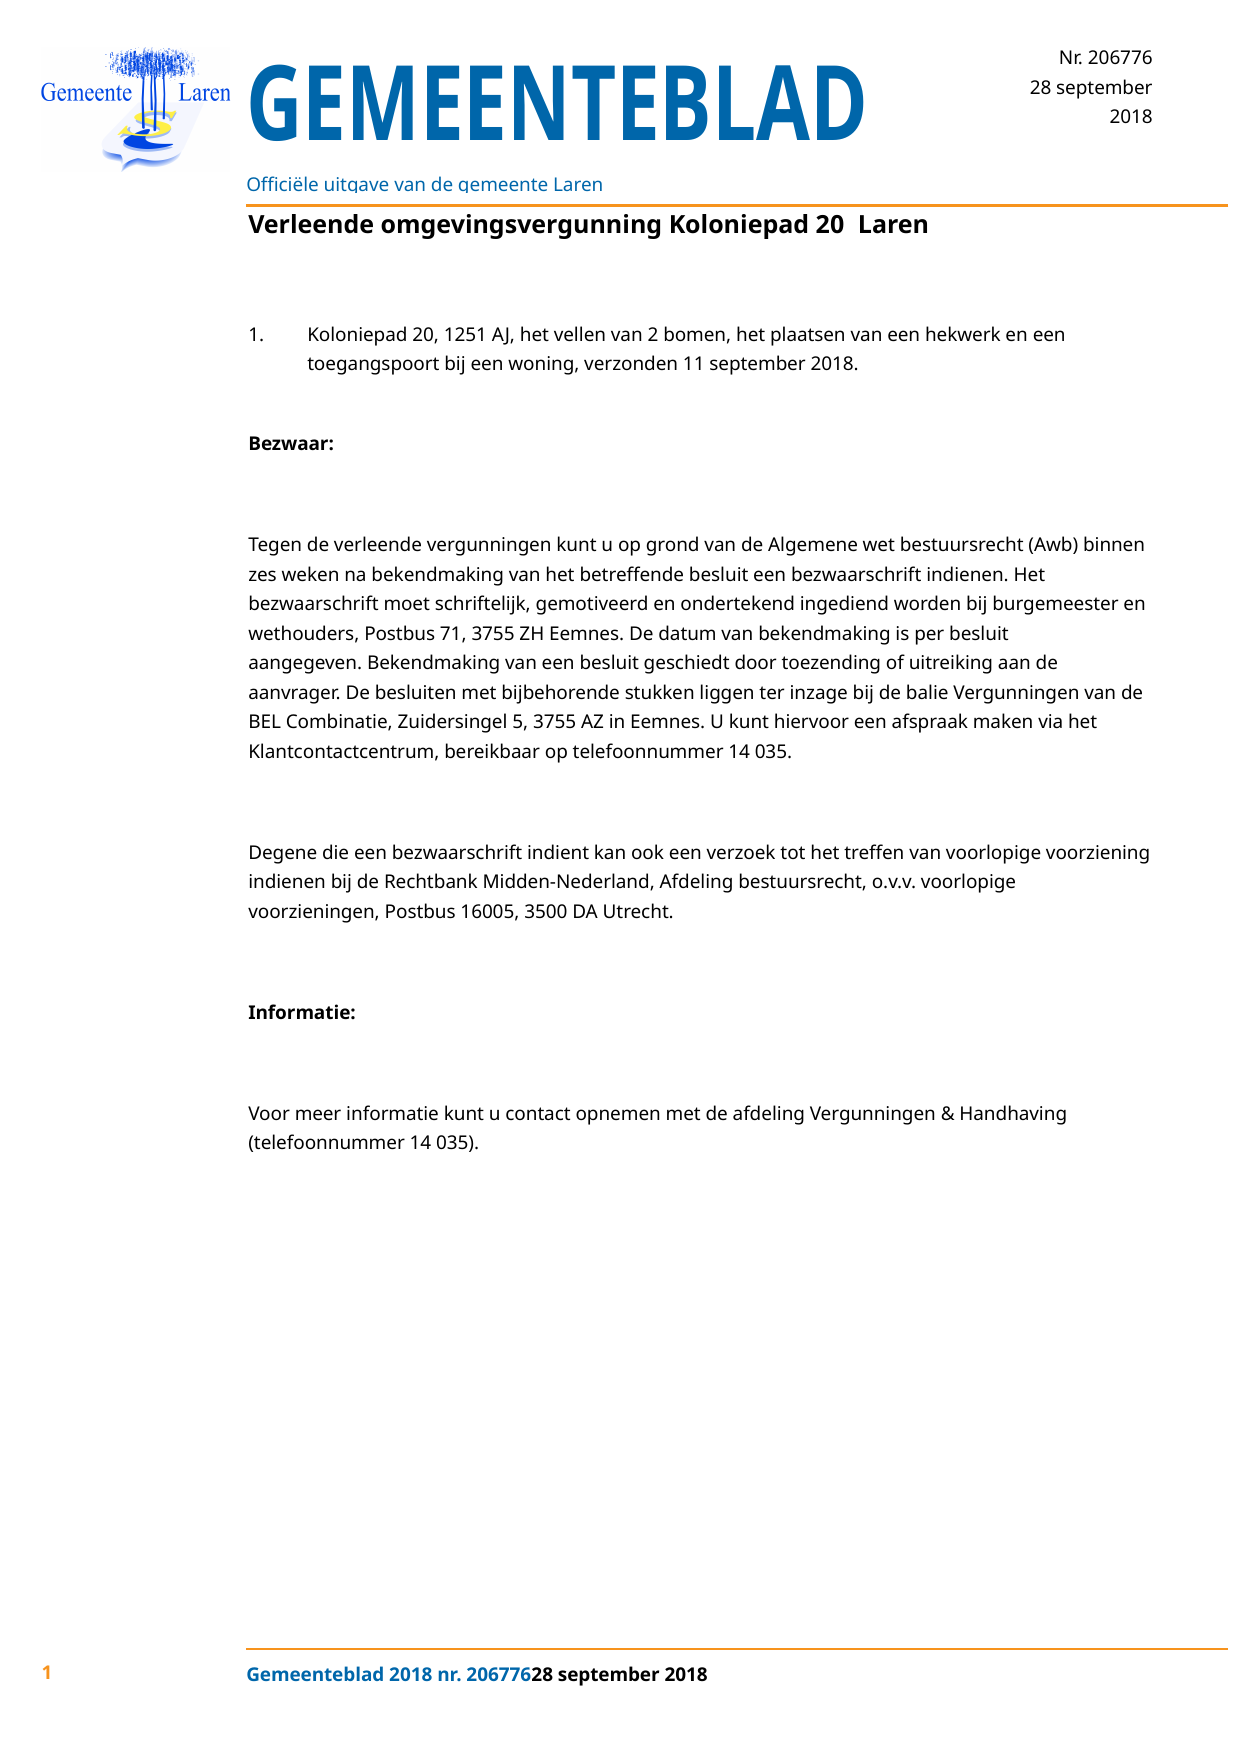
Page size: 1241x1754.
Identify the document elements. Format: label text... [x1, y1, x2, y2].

text Tegen de verleende vergunningen kunt u op grond van de Algemene wet bestuursrecht (Awb) binnen zes weken na bekendmaking van het betreffende besluit een bezwaarschrift indienen. Het bezwaarschrift moet schriftelijk, gemotiveerd en ondertekend ingediend worden bij burgemeester en wethouders, Postbus 71, 3755 ZH Eemnes. De datum van bekendmaking is per besluit aangegeven. Bekendmaking van een besluit geschiedt door toezending of uitreiking aan de aanvrager. De besluiten met bijbehorende stukken liggen ter inzage bij de balie Vergunningen van de BEL Combinatie, Zuidersingel 5, 3755 AZ in Eemnes. U kunt hiervoor een afspraak maken via het Klantcontactcentrum, bereikbaar op telefoonnummer 14 035. [248, 531, 1152, 764]
picture [41, 47, 231, 172]
text Verleende omgevingsvergunning Koloniepad 20 Laren [248, 207, 1152, 241]
text Informatie: [248, 999, 1152, 1025]
text Degene die een bezwaarschrift indient kan ook een verzoek tot het treffen van voorlopige voorziening indienen bij de Rechtbank Midden-Nederland, Afdeling bestuursrecht, o.v.v. voorlopige voorzieningen, Postbus 16005, 3500 DA Utrecht. [248, 839, 1152, 924]
text Bezwaar: [248, 430, 1152, 456]
list Koloniepad 20, 1251 AJ, het vellen van 2 bomen, het plaatsen van een hekwerk en een toegangspoort bij een woning, verzonden 11 september 2018. [248, 321, 1152, 376]
text Voor meer informatie kunt u contact opnemen met de afdeling Vergunningen & Handhaving (telefoonnummer 14 035). [248, 1100, 1152, 1155]
